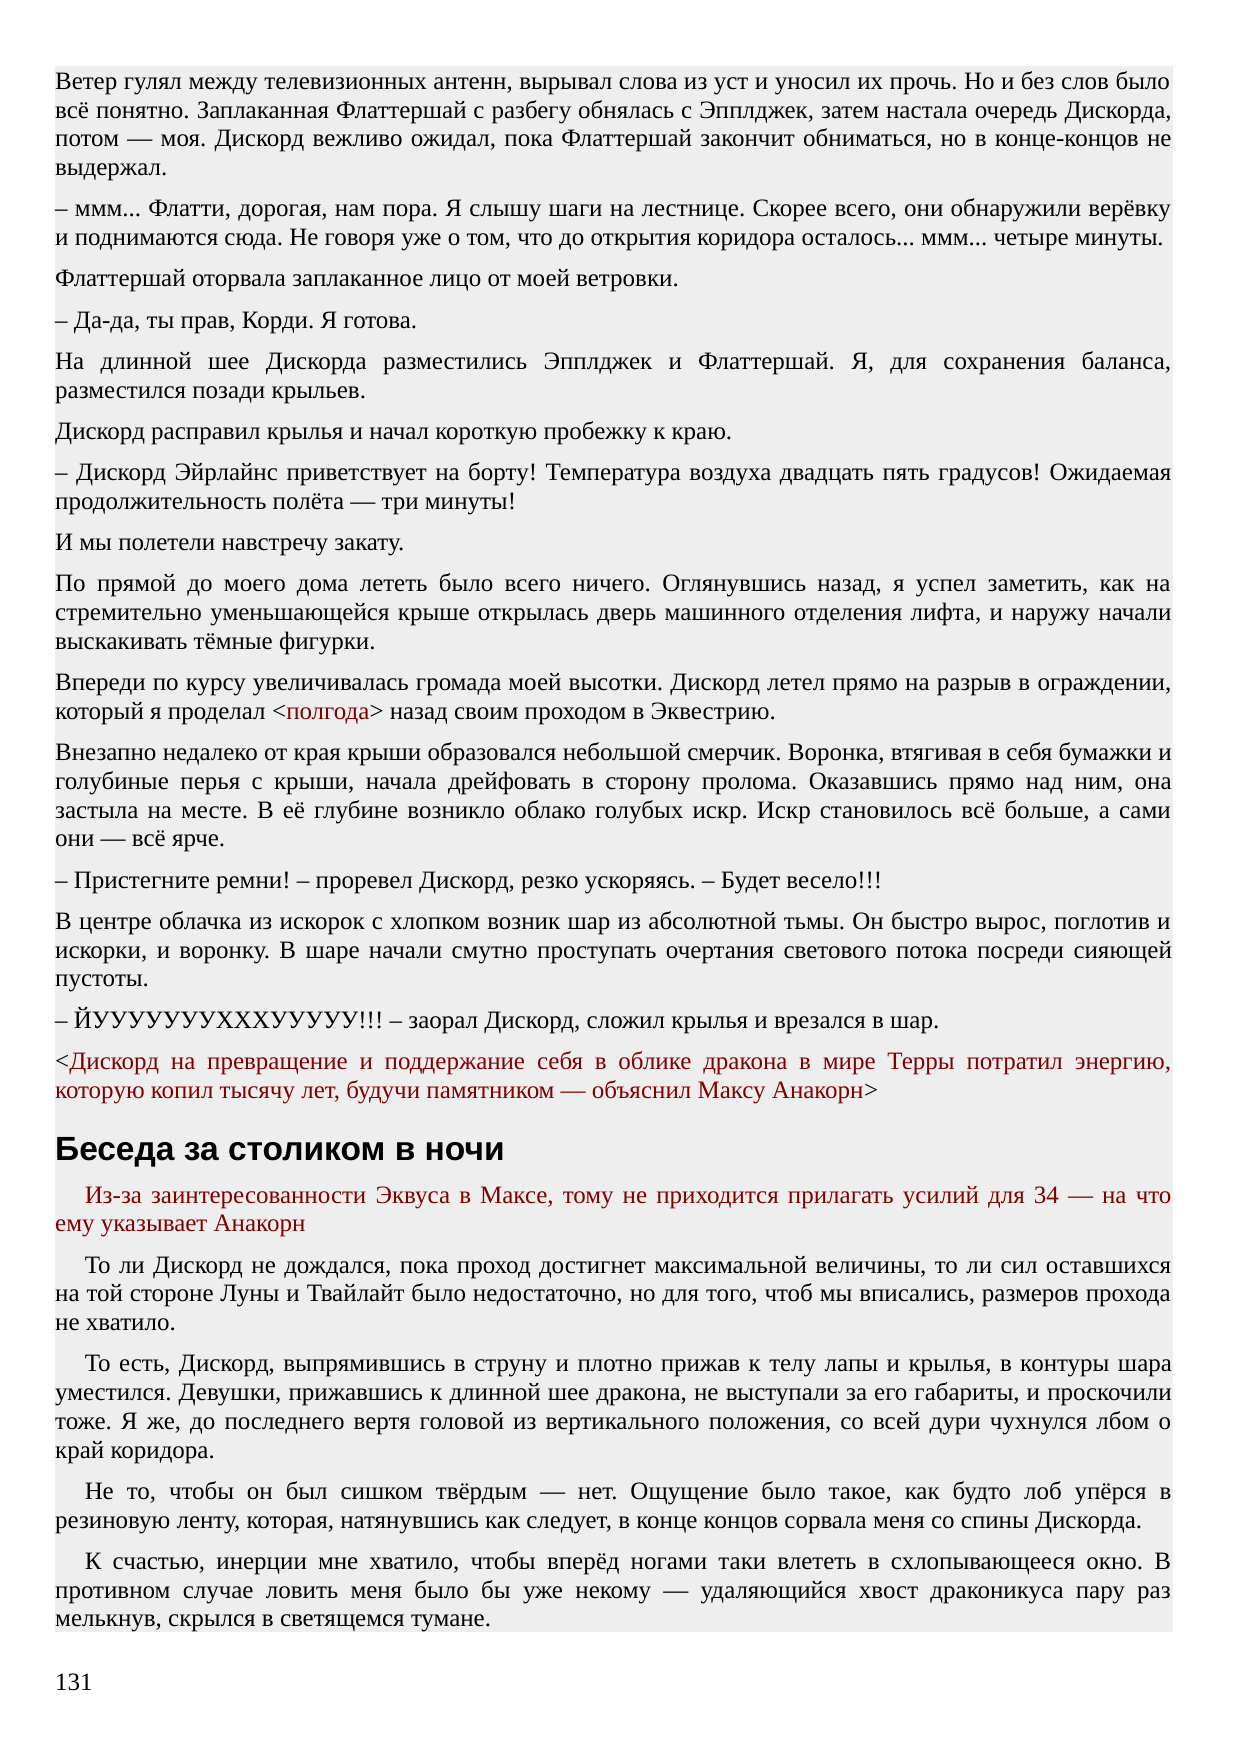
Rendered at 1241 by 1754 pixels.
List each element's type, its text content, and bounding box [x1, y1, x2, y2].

text <Дискорд на превращение и поддержание себя в облике дракона в мире Терры потратил энергию, которую копил тысячу лет, будучи памятником — объяснил Максу Анакорн> [55, 1046, 1173, 1103]
text В центре облачка из искорок с хлопком возник шар из абсолютной тьмы. Он быстро вырос, поглотив и искорки, и воронку. В шаре начали смутно проступать очертания светового потока посреди сияющей пустоты. [55, 906, 1173, 992]
text – Да-да, ты прав, Корди. Я готова. [55, 305, 1173, 333]
subtitle Беседа за столиком в ночи [55, 1128, 1173, 1167]
text То ли Дискорд не дождался, пока проход достигнет максимальной величины, то ли сил оставшихся на той стороне Луны и Твайлайт было недостаточно, но для того, чтоб мы вписались, размеров прохода не хватило. [55, 1250, 1173, 1336]
text И мы полетели навстречу закату. [55, 527, 1173, 556]
text Флаттершай оторвала заплаканное лицо от моей ветровки. [55, 263, 1173, 292]
text – Пристегните ремни! – проревел Дискорд, резко ускоряясь. – Будет весело!!! [55, 865, 1173, 893]
text Ветер гулял между телевизионных антенн, вырывал слова из уст и уносил их прочь. Но и без слов было всё понятно. Заплаканная Флаттершай с разбегу обнялась с Эпплджек, затем настала очередь Дискорда, потом — моя. Дискорд вежливо ожидал, пока Флаттершай закончит обниматься, но в конце-концов не выдержал. [55, 66, 1173, 181]
text – ЙУУУУУУУХХХУУУУУ!!! – заорал Дискорд, сложил крылья и врезался в шар. [55, 1005, 1173, 1033]
text Внезапно недалеко от края крыши образовался небольшой смерчик. Воронка, втягивая в себя бумажки и голубиные перья с крыши, начала дрейфовать в сторону пролома. Оказавшись прямо над ним, она застыла на месте. В её глубине возникло облако голубых искр. Искр становилось всё больше, а сами они — всё ярче. [55, 737, 1173, 852]
text – Дискорд Эйрлайнс приветствует на борту! Температура воздуха двадцать пять градусов! Ожидаемая продолжительность полёта — три минуты! [55, 457, 1173, 515]
text На длинной шее Дискорда разместились Эпплджек и Флаттершай. Я, для сохранения баланса, разместился позади крыльев. [55, 346, 1173, 403]
text То есть, Дискорд, выпрямившись в струну и плотно прижав к телу лапы и крылья, в контуры шара уместился. Девушки, прижавшись к длинной шее дракона, не выступали за его габариты, и проскочили тоже. Я же, до последнего вертя головой из вертикального положения, со всей дури чухнулся лбом о край коридора. [55, 1348, 1173, 1463]
text К счастью, инерции мне хватило, чтобы вперёд ногами таки влететь в схлопывающееся окно. В противном случае ловить меня было бы уже некому — удаляющийся хвост драконикуса пару раз мелькнув, скрылся в светящемся тумане. [55, 1546, 1173, 1632]
text Впереди по курсу увеличивалась громада моей высотки. Дискорд летел прямо на разрыв в ограждении, который я проделал <полгода> назад своим проходом в Эквестрию. [55, 667, 1173, 725]
text Не то, чтобы он был сишком твёрдым — нет. Ощущение было такое, как будто лоб упёрся в резиновую ленту, которая, натянувшись как следует, в конце концов сорвала меня со спины Дискорда. [55, 1476, 1173, 1533]
text Дискорд расправил крылья и начал короткую пробежку к краю. [55, 416, 1173, 445]
text Из-за заинтересованности Эквуса в Максе, тому не приходится прилагать усилий для 34 — на что ему указывает Анакорн [55, 1180, 1173, 1237]
text – ммм... Флатти, дорогая, нам пора. Я слышу шаги на лестнице. Скорее всего, они обнаружили верёвку и поднимаются сюда. Не говоря уже о том, что до открытия коридора осталось... ммм... четыре минуты. [55, 193, 1173, 251]
text По прямой до моего дома лететь было всего ничего. Оглянувшись назад, я успел заметить, как на стремительно уменьшающейся крыше открылась дверь машинного отделения лифта, и наружу начали выскакивать тёмные фигурки. [55, 568, 1173, 655]
